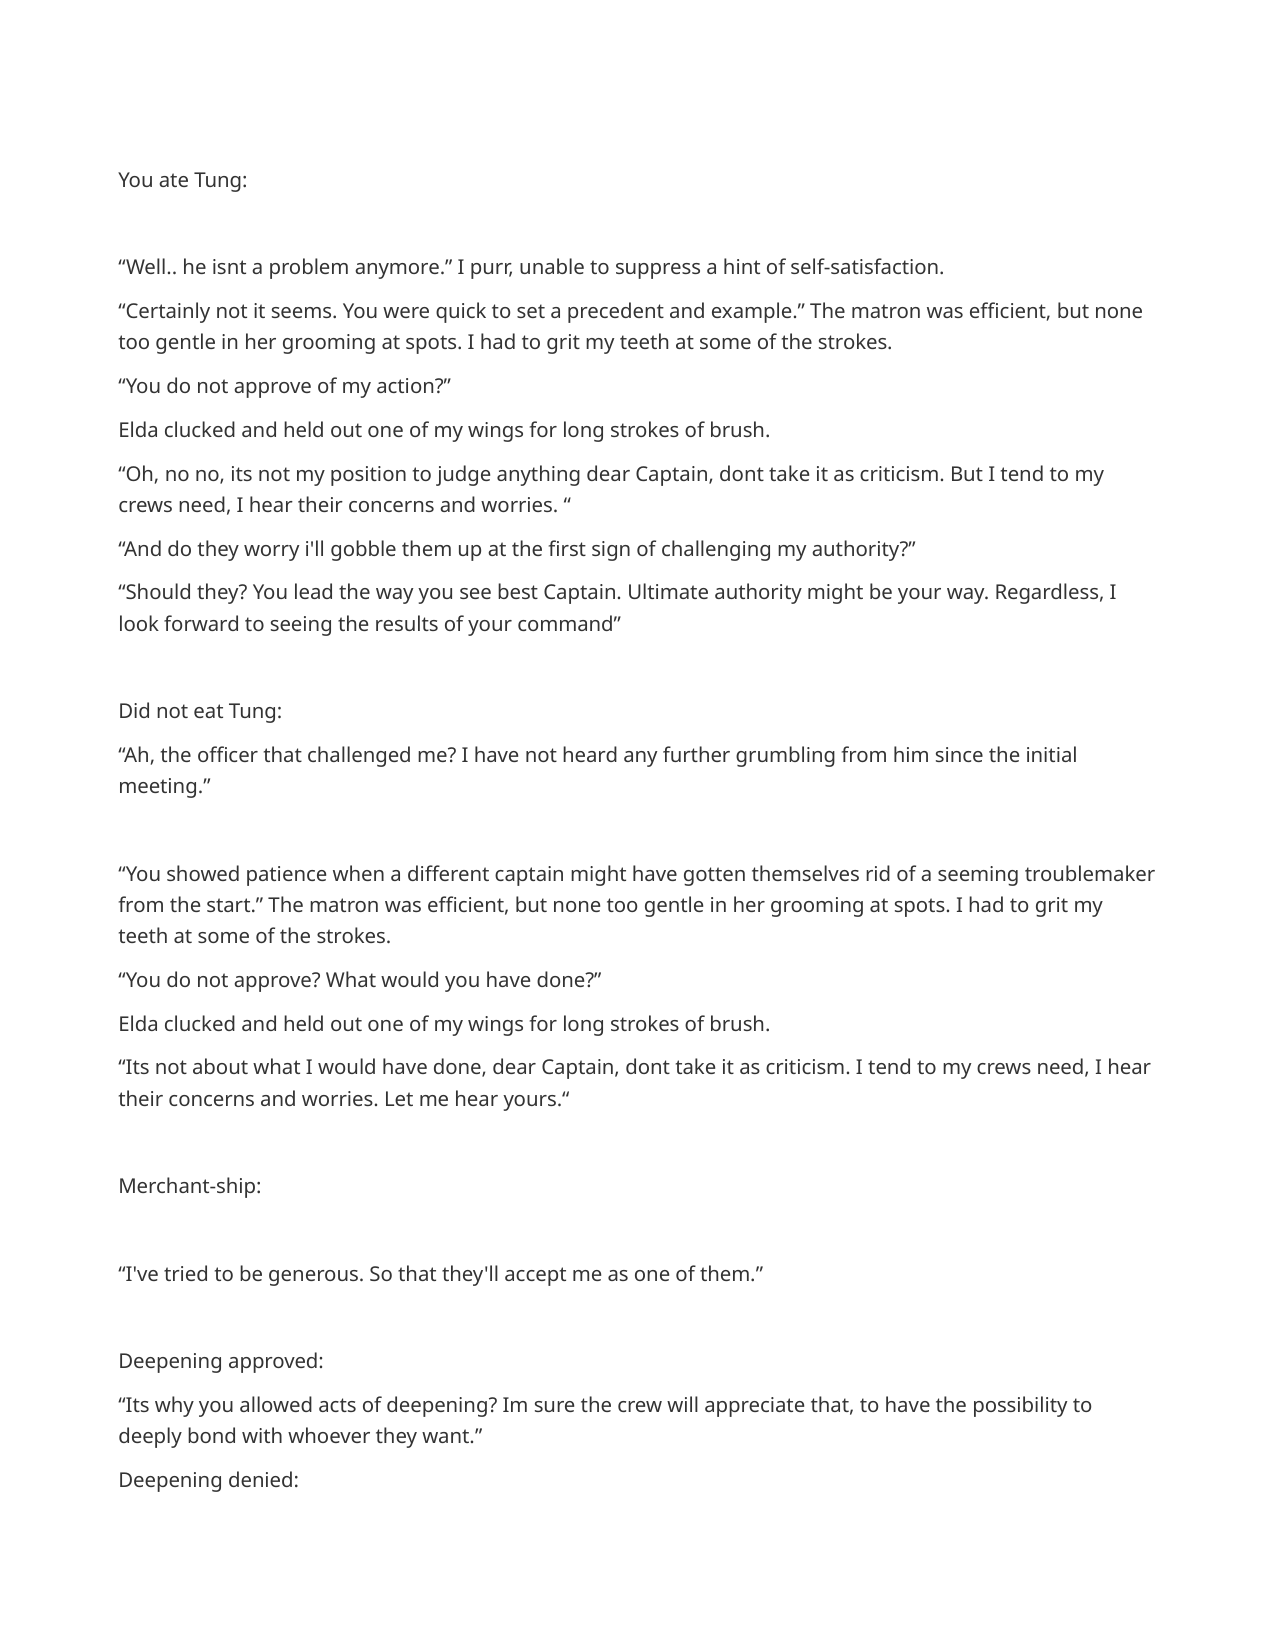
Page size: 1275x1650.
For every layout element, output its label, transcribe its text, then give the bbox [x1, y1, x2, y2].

text “Ah, the officer that challenged me? I have not heard any further grumbling from him since the initial meeting.” [118, 737, 1157, 799]
text “I've tried to be generous. So that they'll accept me as one of them.” [118, 1256, 1157, 1287]
text “Its why you allowed acts of deepening? Im sure the crew will appreciate that, to have the possibility to deeply bond with whoever they want.” [118, 1387, 1157, 1449]
text “You do not approve of my action?” [118, 368, 1157, 399]
text “You showed patience when a different captain might have gotten themselves rid of a seeming troublemaker from the start.” The matron was efficient, but none too gentle in her grooming at spots. I had to grit my teeth at some of the strokes. [118, 856, 1157, 949]
text Merchant-ship: [118, 1168, 1157, 1199]
text Deepening approved: [118, 1343, 1157, 1374]
text “Certainly not it seems. You were quick to set a precedent and example.” The matron was efficient, but none too gentle in her grooming at spots. I had to grit my teeth at some of the strokes. [118, 293, 1157, 356]
text Did not eat Tung: [118, 693, 1157, 724]
text “And do they worry i'll gobble them up at the first sign of challenging my authority?” [118, 531, 1157, 562]
text “You do not approve? What would you have done?” [118, 962, 1157, 993]
text Elda clucked and held out one of my wings for long strokes of brush. [118, 412, 1157, 443]
text “Its not about what I would have done, dear Captain, dont take it as criticism. I tend to my crews need, I hear their concerns and worries. Let me hear yours.“ [118, 1049, 1157, 1112]
text Deepening denied: [118, 1462, 1157, 1493]
text You ate Tung: [118, 162, 1157, 193]
text “Oh, no no, its not my position to judge anything dear Captain, dont take it as criticism. But I tend to my crews need, I hear their concerns and worries. “ [118, 456, 1157, 518]
text “Should they? You lead the way you see best Captain. Ultimate authority might be your way. Regardless, I look forward to seeing the results of your command” [118, 574, 1157, 637]
text Elda clucked and held out one of my wings for long strokes of brush. [118, 1006, 1157, 1037]
text “Well.. he isnt a problem anymore.” I purr, unable to suppress a hint of self-satisfaction. [118, 249, 1157, 281]
